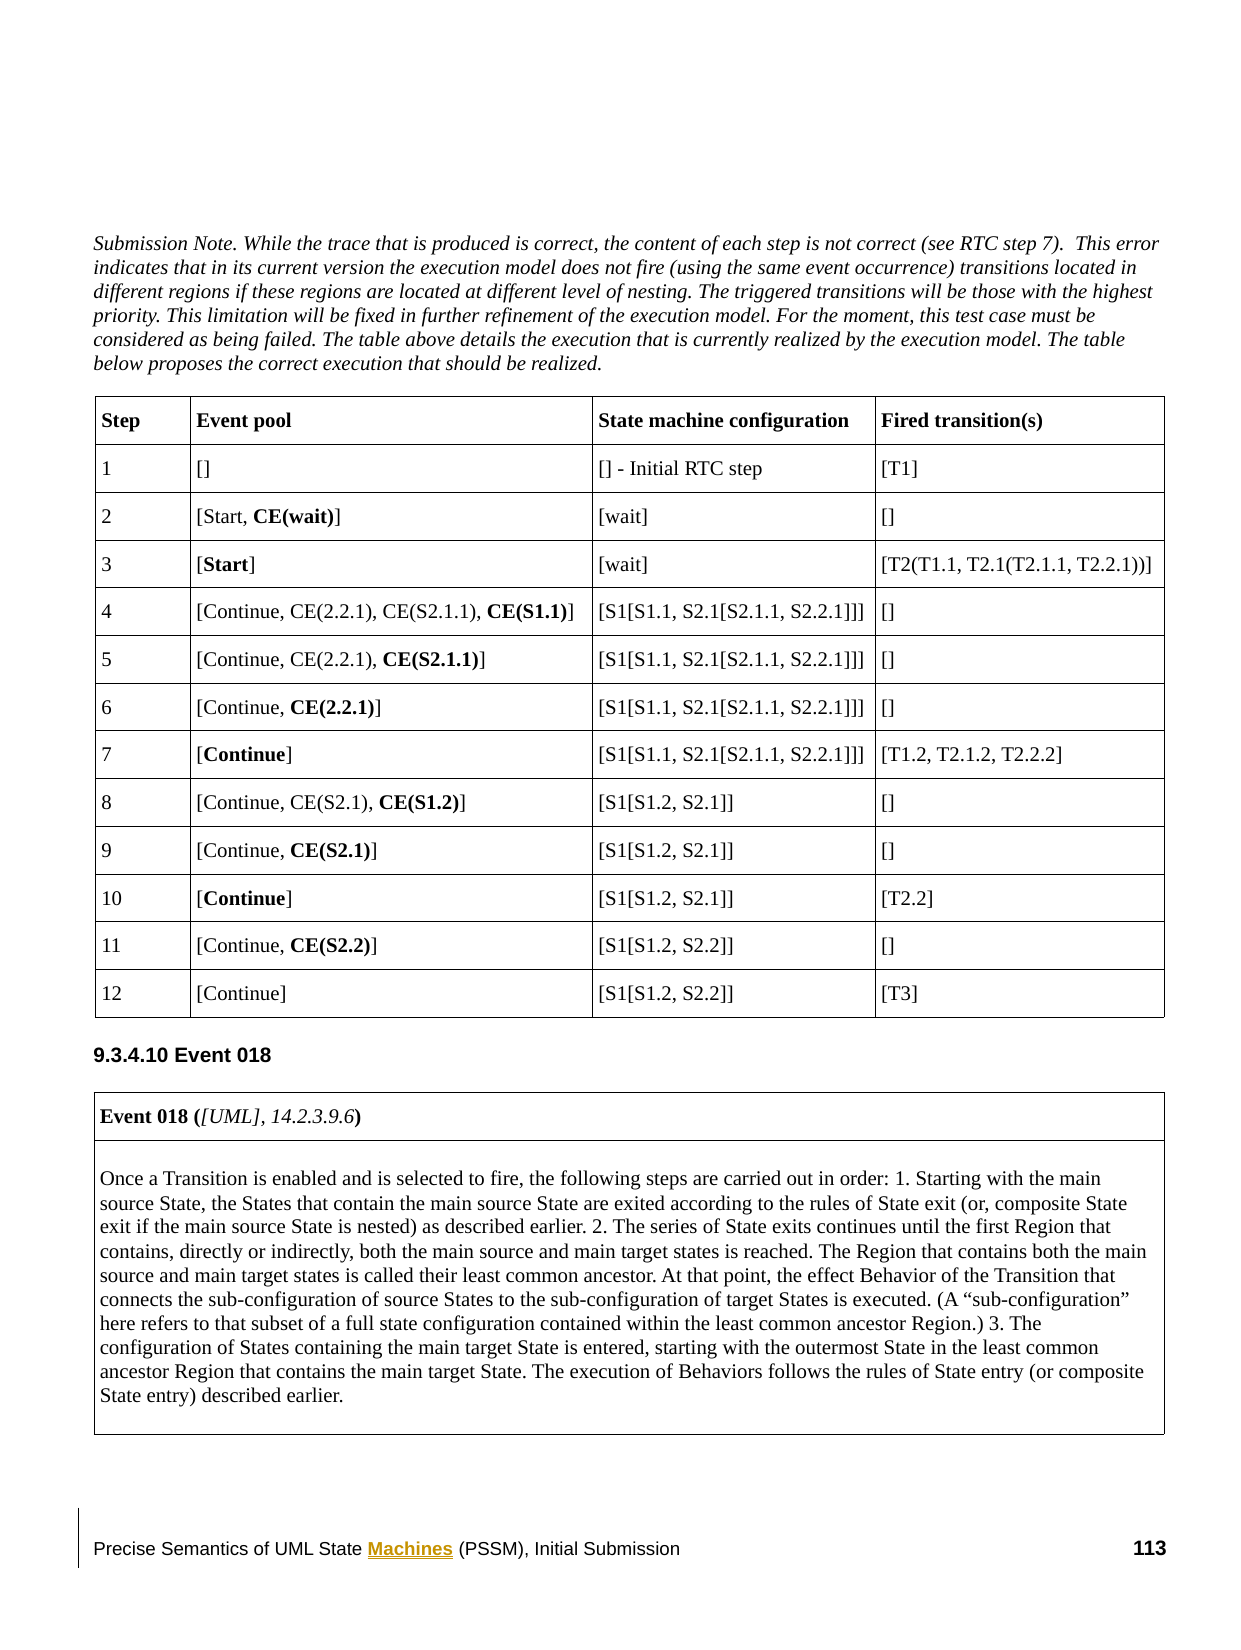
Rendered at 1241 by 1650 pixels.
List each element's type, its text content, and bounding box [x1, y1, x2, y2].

table_cell [S1[S1.2, S2.1]] [593, 875, 875, 921]
table_cell [S1[S1.1, S2.1[S2.1.1, S2.2.1]]] [593, 588, 875, 635]
table_cell [] [876, 922, 1164, 969]
table_cell 8 [96, 779, 190, 826]
table_header State machine configuration [593, 397, 875, 444]
text Submission Note. While the trace that is produced is correct, the content of each step is not correct (see RTC step 7). This error indicates that in its current version the execution model does not fire (using the same event occurrence) transitions located in different regions if these regions are located at different level of nesting. The triggered transitions will be those with the highest priority. This limitation will be fixed in further refinement of the execution model. For the moment, this test case must be considered as being failed. The table above details the execution that is currently realized by the execution model. The table below proposes the correct execution that should be realized. [93, 231, 1164, 375]
table_cell [] [876, 779, 1164, 826]
table_cell [S1[S1.2, S2.2]] [593, 922, 875, 969]
table_cell [] [876, 493, 1164, 539]
table_cell [T1.2, T2.1.2, T2.2.2] [876, 731, 1164, 778]
table_cell 9 [96, 827, 190, 873]
table_cell [T2.2] [876, 875, 1164, 921]
table_cell [Continue, CE(S2.1)] [191, 827, 592, 873]
subtitle Event 018 [93, 1042, 1164, 1067]
table_header Event pool [191, 397, 592, 444]
table_cell [] [876, 684, 1164, 730]
table_cell [S1[S1.1, S2.1[S2.1.1, S2.2.1]]] [593, 636, 875, 683]
table_header Fired transition(s) [876, 397, 1164, 444]
table_cell [wait] [593, 493, 875, 539]
table_header Step [96, 397, 190, 444]
table_cell [] [876, 588, 1164, 635]
table_cell 7 [96, 731, 190, 778]
table_cell [] - Initial RTC step [593, 445, 875, 492]
table_header Event 018 ([UML], 14.2.3.9.6) [95, 1093, 1164, 1139]
table_cell [S1[S1.2, S2.1]] [593, 827, 875, 873]
table_cell [wait] [593, 541, 875, 587]
table_cell [S1[S1.2, S2.2]] [593, 970, 875, 1017]
table_cell [Continue, CE(2.2.1)] [191, 684, 592, 730]
table_cell [] [876, 827, 1164, 873]
table_cell [Continue] [191, 875, 592, 921]
table_cell [S1[S1.1, S2.1[S2.1.1, S2.2.1]]] [593, 684, 875, 730]
table_cell [Start, CE(wait)] [191, 493, 592, 539]
table_cell [S1[S1.1, S2.1[S2.1.1, S2.2.1]]] [593, 731, 875, 778]
table_cell [S1[S1.2, S2.1]] [593, 779, 875, 826]
table_cell Once a Transition is enabled and is selected to fire, the following steps are carried out in order: 1. Starting with the main source State, the States that contain the main source State are exited according to the rules of State exit (or, composite State exit if the main source State is nested) as described earlier. 2. The series of State exits continues until the first Region that contains, directly or indirectly, both the main source and main target states is reached. The Region that contains both the main source and main target states is called their least common ancestor. At that point, the effect Behavior of the Transition that connects the sub-configuration of source States to the sub-configuration of target States is executed. (A “sub-configuration” here refers to that subset of a full state configuration contained within the least common ancestor Region.) 3. The configuration of States containing the main target State is entered, starting with the outermost State in the least common ancestor Region that contains the main target State. The execution of Behaviors follows the rules of State entry (or composite State entry) described earlier. [95, 1141, 1164, 1434]
table_cell [Continue, CE(2.2.1), CE(S2.1.1)] [191, 636, 592, 683]
table_cell [T1] [876, 445, 1164, 492]
table_cell 2 [96, 493, 190, 539]
table_cell 3 [96, 541, 190, 587]
table_cell 1 [96, 445, 190, 492]
table_cell 10 [96, 875, 190, 921]
table_cell [] [191, 445, 592, 492]
table_cell 12 [96, 970, 190, 1017]
table_cell [] [876, 636, 1164, 683]
table_cell [Continue] [191, 731, 592, 778]
table_cell [Continue, CE(S2.1), CE(S1.2)] [191, 779, 592, 826]
table_cell 5 [96, 636, 190, 683]
table_cell [Continue, CE(S2.2)] [191, 922, 592, 969]
table_cell [Continue] [191, 970, 592, 1017]
table_cell 11 [96, 922, 190, 969]
table_cell [T2(T1.1, T2.1(T2.1.1, T2.2.1))] [876, 541, 1164, 587]
table_cell 4 [96, 588, 190, 635]
table_cell [Start] [191, 541, 592, 587]
table_cell [Continue, CE(2.2.1), CE(S2.1.1), CE(S1.1)] [191, 588, 592, 635]
table_cell 6 [96, 684, 190, 730]
table_cell [T3] [876, 970, 1164, 1017]
